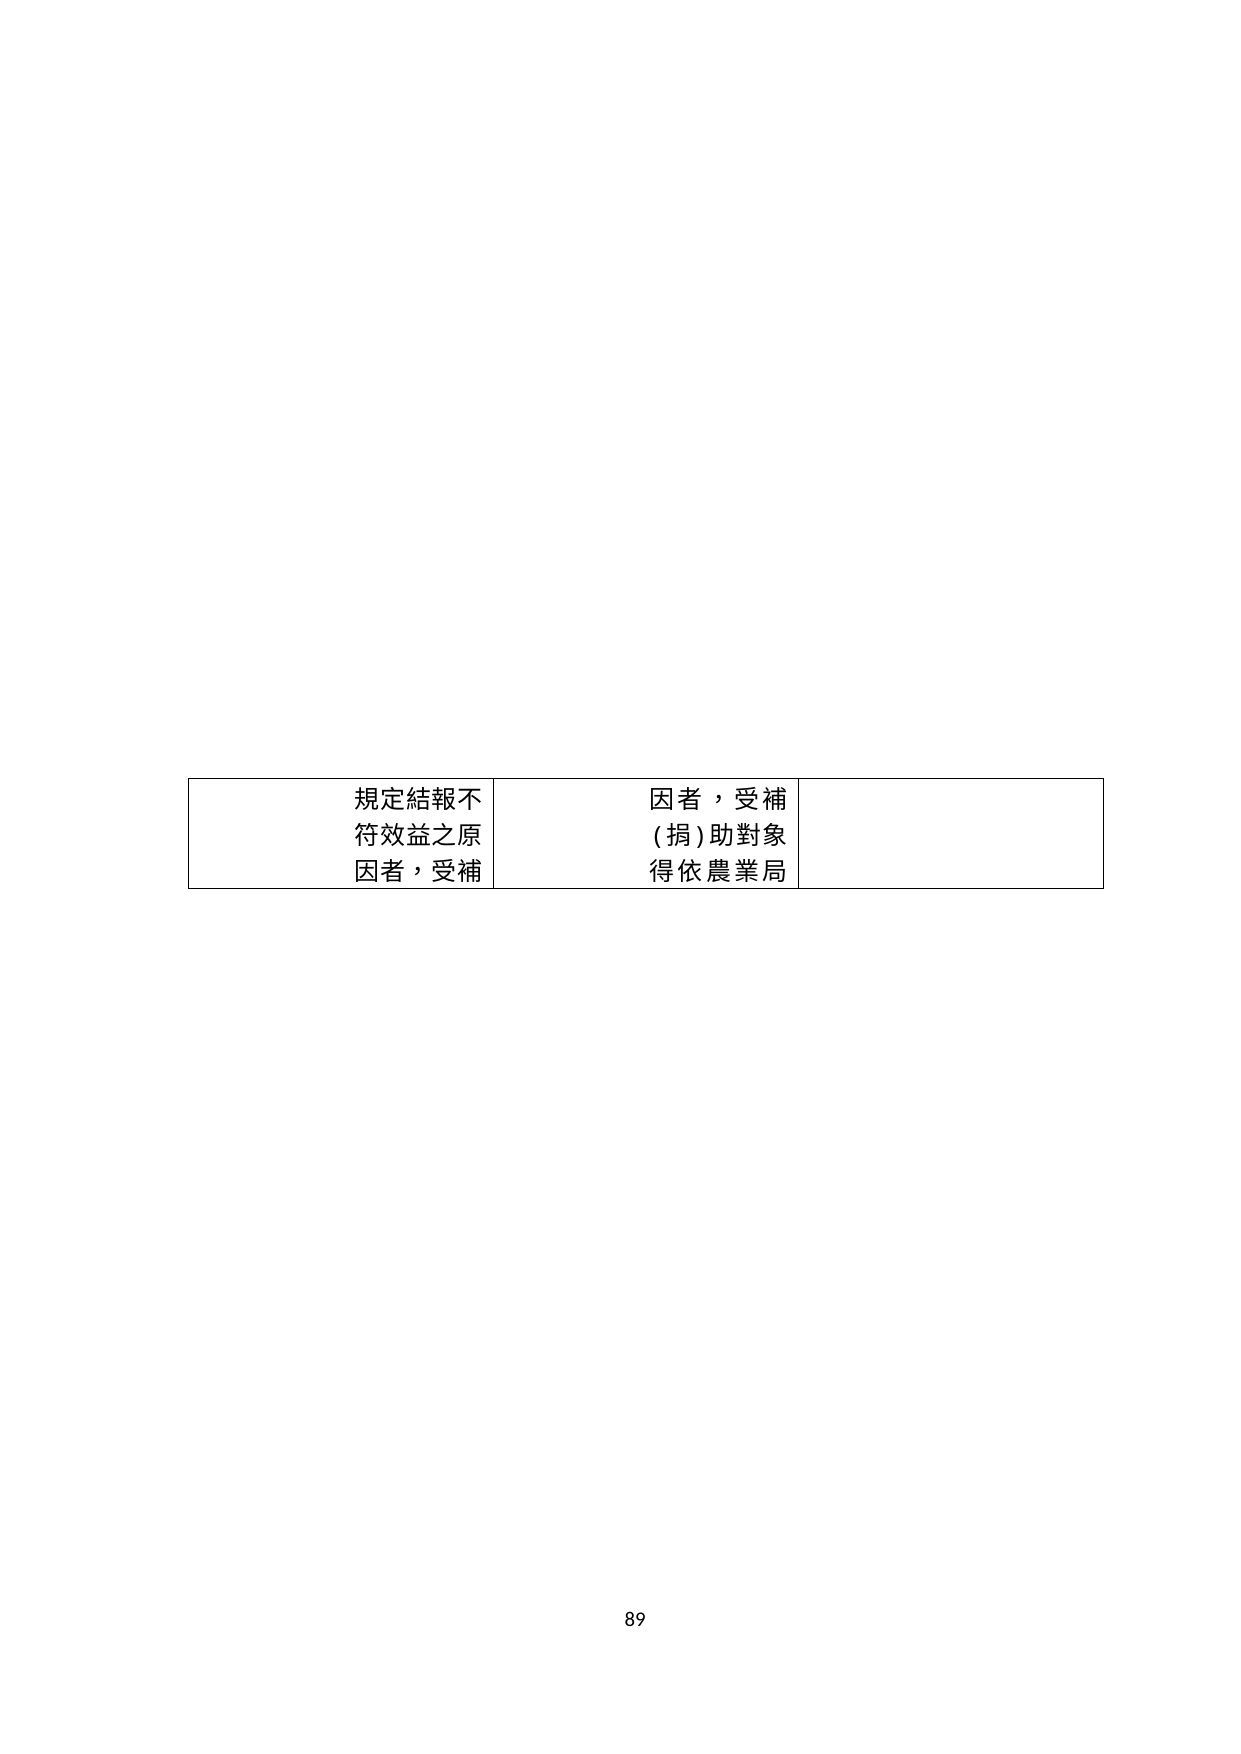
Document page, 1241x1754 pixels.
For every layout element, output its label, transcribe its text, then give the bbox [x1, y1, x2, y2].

table_cell 因者，受補(捐)助對象得依農業局 [494, 779, 798, 888]
table_cell [799, 779, 1103, 888]
table_cell 規定結報不符效益之原因者，受補 [189, 779, 493, 888]
